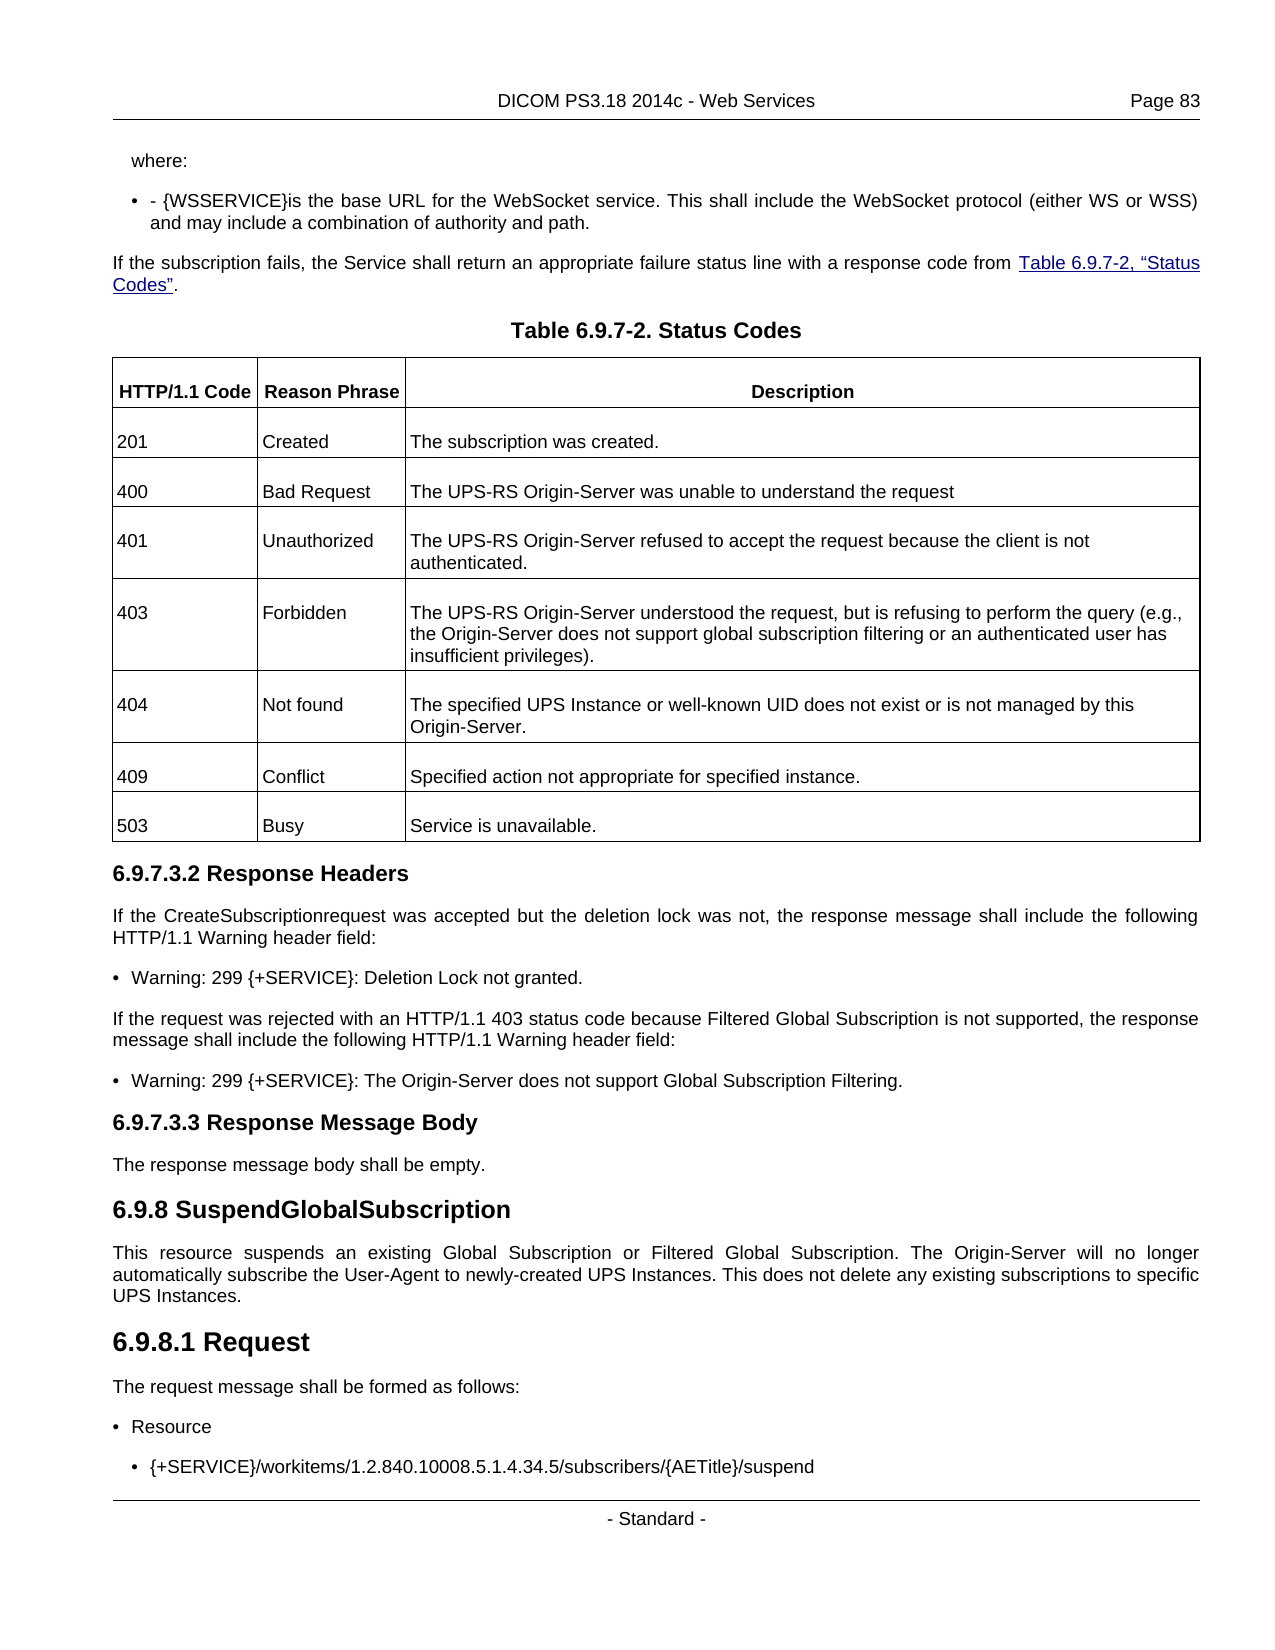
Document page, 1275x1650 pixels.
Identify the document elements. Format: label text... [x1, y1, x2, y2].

table_cell Forbidden [258, 579, 405, 670]
list Warning: 299 {+SERVICE}: The Origin-Server does not support Global Subscription Filtering. [112, 1069, 1200, 1091]
table_header Description [406, 358, 1199, 407]
text If the subscription fails, the Service shall return an appropriate failure status line with a response code from Table 6.9.7-2, “Status Codes”. [112, 252, 1200, 295]
table_cell 201 [113, 408, 257, 457]
table_cell The UPS-RS Origin-Server understood the request, but is refusing to perform the query (e.g., the Origin-Server does not support global subscription filtering or an authenticated user has insufficient privileges). [406, 579, 1199, 670]
list where: [112, 150, 1200, 172]
text 6.9.7.3.2 Response Headers [112, 861, 1200, 887]
text If the request was rejected with an HTTP/1.1 403 status code because Filtered Global Subscription is not supported, the response message shall include the following HTTP/1.1 Warning header field: [112, 1007, 1200, 1051]
list {+SERVICE}/workitems/1.2.840.10008.5.1.4.34.5/subscribers/{AETitle}/suspend [131, 1456, 1200, 1478]
table_cell Service is unavailable. [406, 792, 1199, 841]
table_cell The UPS-RS Origin-Server refused to accept the request because the client is not authenticated. [406, 507, 1199, 577]
table_cell The UPS-RS Origin-Server was unable to understand the request [406, 458, 1199, 506]
table_cell 401 [113, 507, 257, 577]
table_header HTTP/1.1 Code [113, 358, 257, 407]
text The request message shall be formed as follows: [112, 1376, 1200, 1397]
table_cell 503 [113, 792, 257, 841]
text If the CreateSubscriptionrequest was accepted but the deletion lock was not, the response message shall include the following HTTP/1.1 Warning header field: [112, 905, 1200, 948]
list Warning: 299 {+SERVICE}: Deletion Lock not granted. [112, 967, 1200, 989]
table_cell Not found [258, 671, 405, 742]
table_cell The specified UPS Instance or well-known UID does not exist or is not managed by this Origin-Server. [406, 671, 1199, 742]
table_cell Specified action not appropriate for specified instance. [406, 743, 1199, 791]
list Resource [112, 1416, 1200, 1437]
table_cell The subscription was created. [406, 408, 1199, 457]
table_cell 404 [113, 671, 257, 742]
table_cell 409 [113, 743, 257, 791]
table_cell Created [258, 408, 405, 457]
list - {WSSERVICE}is the base URL for the WebSocket service. This shall include the WebSocket protocol (either WS or WSS) and may include a combination of authority and path. [131, 190, 1200, 233]
table_cell Busy [258, 792, 405, 841]
text This resource suspends an existing Global Subscription or Filtered Global Subscription. The Origin-Server will no longer automatically subscribe the User-Agent to newly-created UPS Instances. This does not delete any existing subscriptions to specific UPS Instances. [112, 1242, 1200, 1307]
table_cell 400 [113, 458, 257, 506]
text 6.9.7.3.3 Response Message Body [112, 1110, 1200, 1136]
table_cell Conflict [258, 743, 405, 791]
table_header Reason Phrase [258, 358, 405, 407]
text The response message body shall be empty. [112, 1154, 1200, 1176]
text Table 6.9.7-2. Status Codes [112, 318, 1200, 344]
table_cell 403 [113, 579, 257, 670]
table_cell Bad Request [258, 458, 405, 506]
table_cell Unauthorized [258, 507, 405, 577]
text 6.9.8 SuspendGlobalSubscription [112, 1194, 1200, 1223]
text 6.9.8.1 Request [112, 1326, 1200, 1357]
